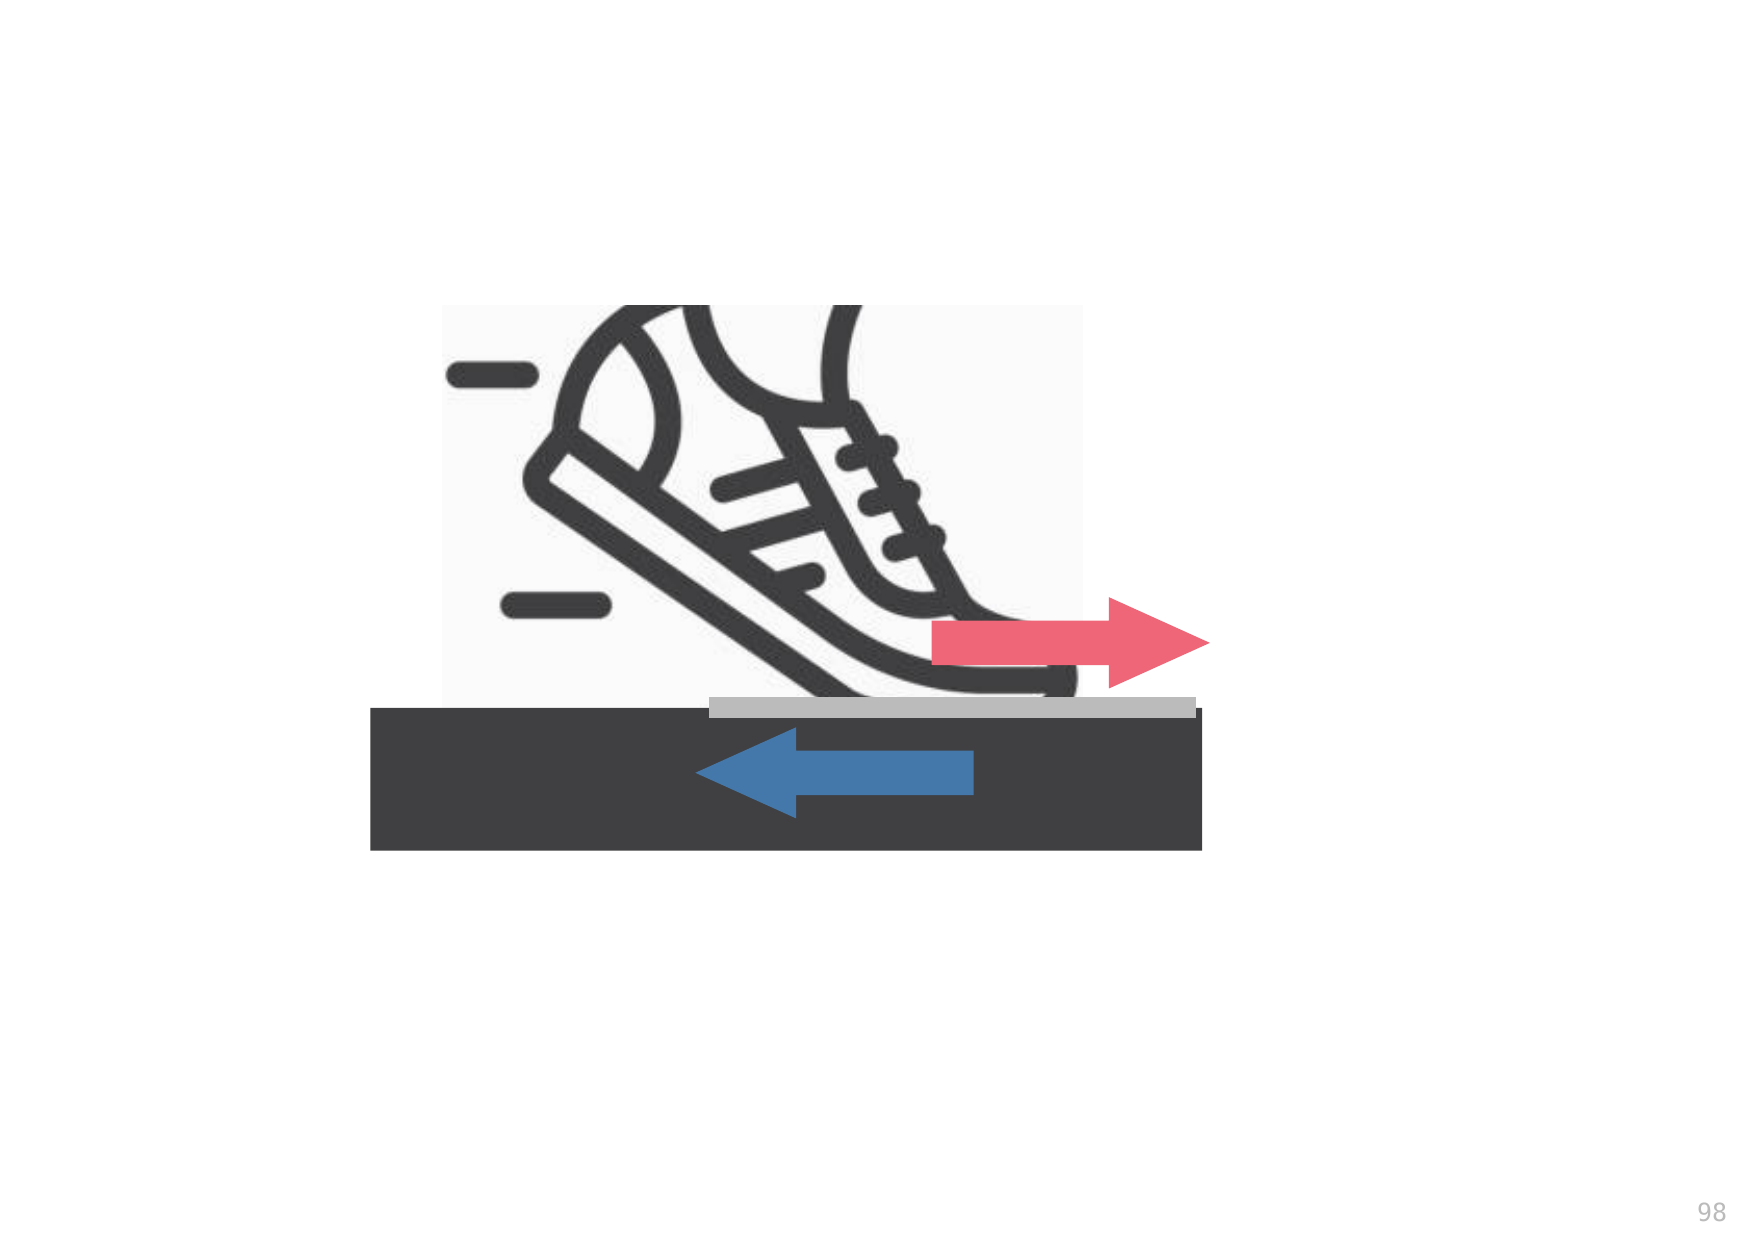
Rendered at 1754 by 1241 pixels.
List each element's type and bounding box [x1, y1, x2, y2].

picture [442, 305, 1083, 707]
text_box [931, 597, 1210, 689]
text_box [370, 707, 1203, 851]
